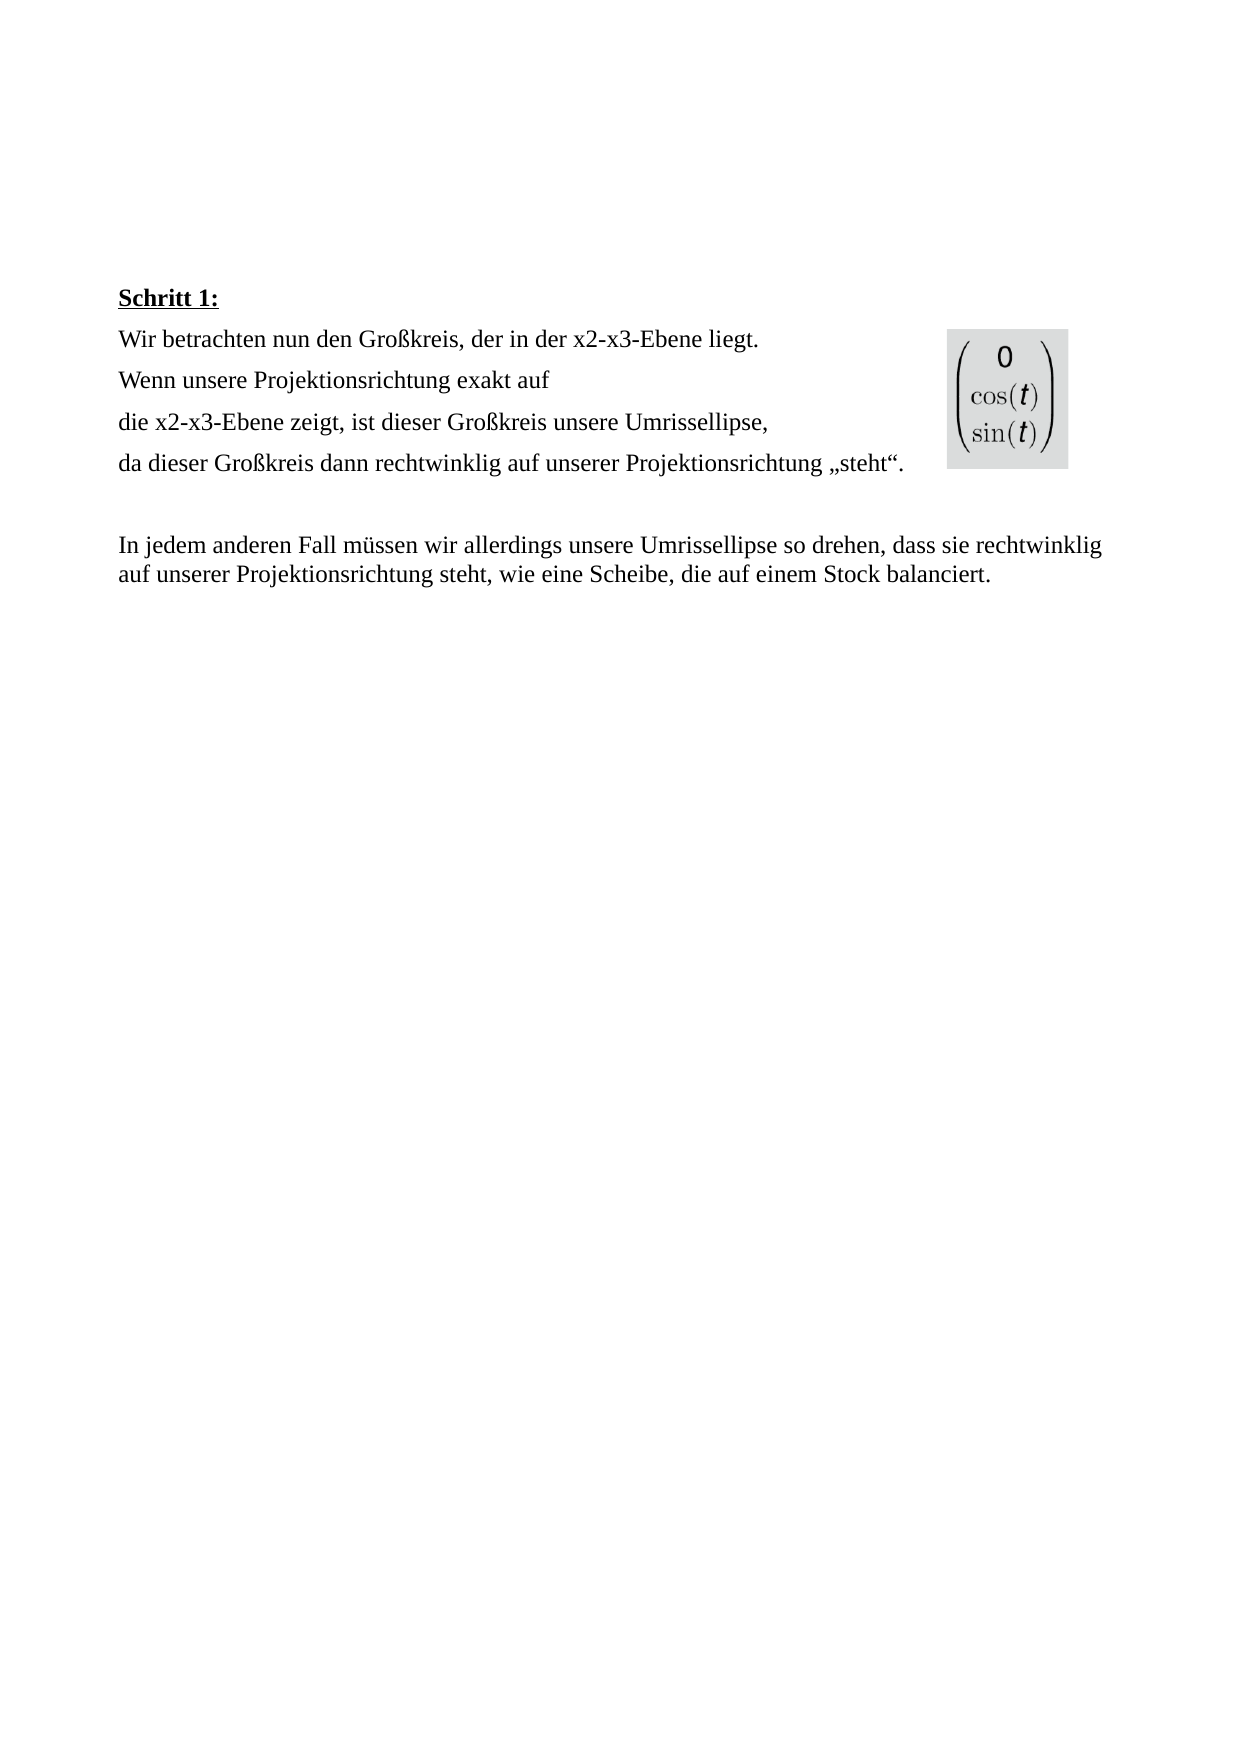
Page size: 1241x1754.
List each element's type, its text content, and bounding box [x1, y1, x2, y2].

text [1069, 366, 1122, 394]
text Schritt 1: [118, 283, 1122, 312]
text Wir betrachten nun den Großkreis, der in der x2-x3-Ebene liegt. [118, 324, 1122, 353]
picture [946, 329, 1069, 469]
text In jedem anderen Fall müssen wir allerdings unsere Umrissellipse so drehen, dass sie rechtwinklig auf unserer Projektionsrichtung steht, wie eine Scheibe, die auf einem Stock balanciert. [118, 531, 1122, 588]
text [1069, 407, 1122, 436]
text die x2-x3-Ebene zeigt, ist dieser Großkreis unsere Umrissellipse, [118, 407, 946, 436]
text Wenn unsere Projektionsrichtung exakt auf [118, 366, 946, 394]
text da dieser Großkreis dann rechtwinklig auf unserer Projektionsrichtung „steht“. [118, 448, 1122, 477]
